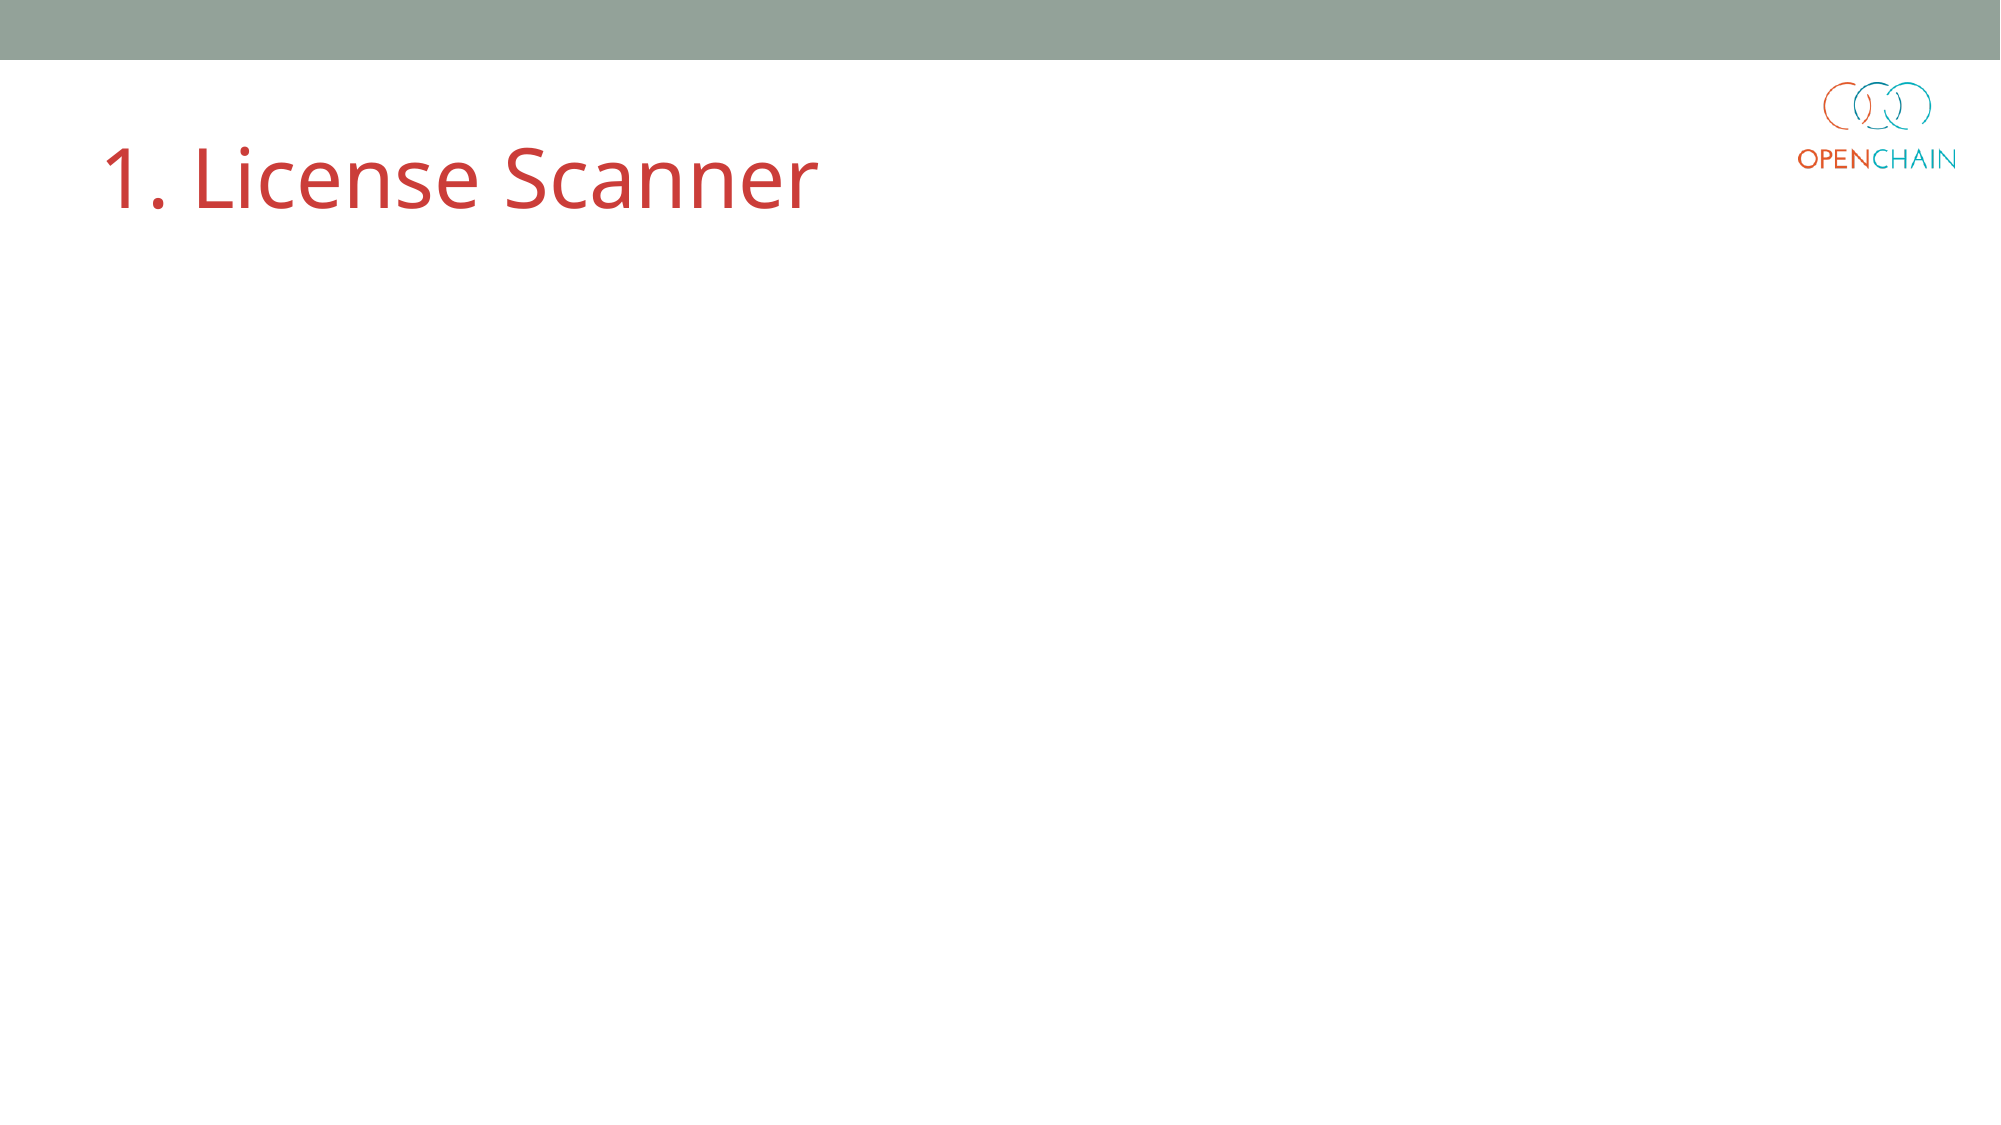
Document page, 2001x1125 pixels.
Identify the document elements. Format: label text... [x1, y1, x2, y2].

picture [1900, 82, 1955, 169]
text_box 1. License Scanner [99, 52, 1900, 225]
